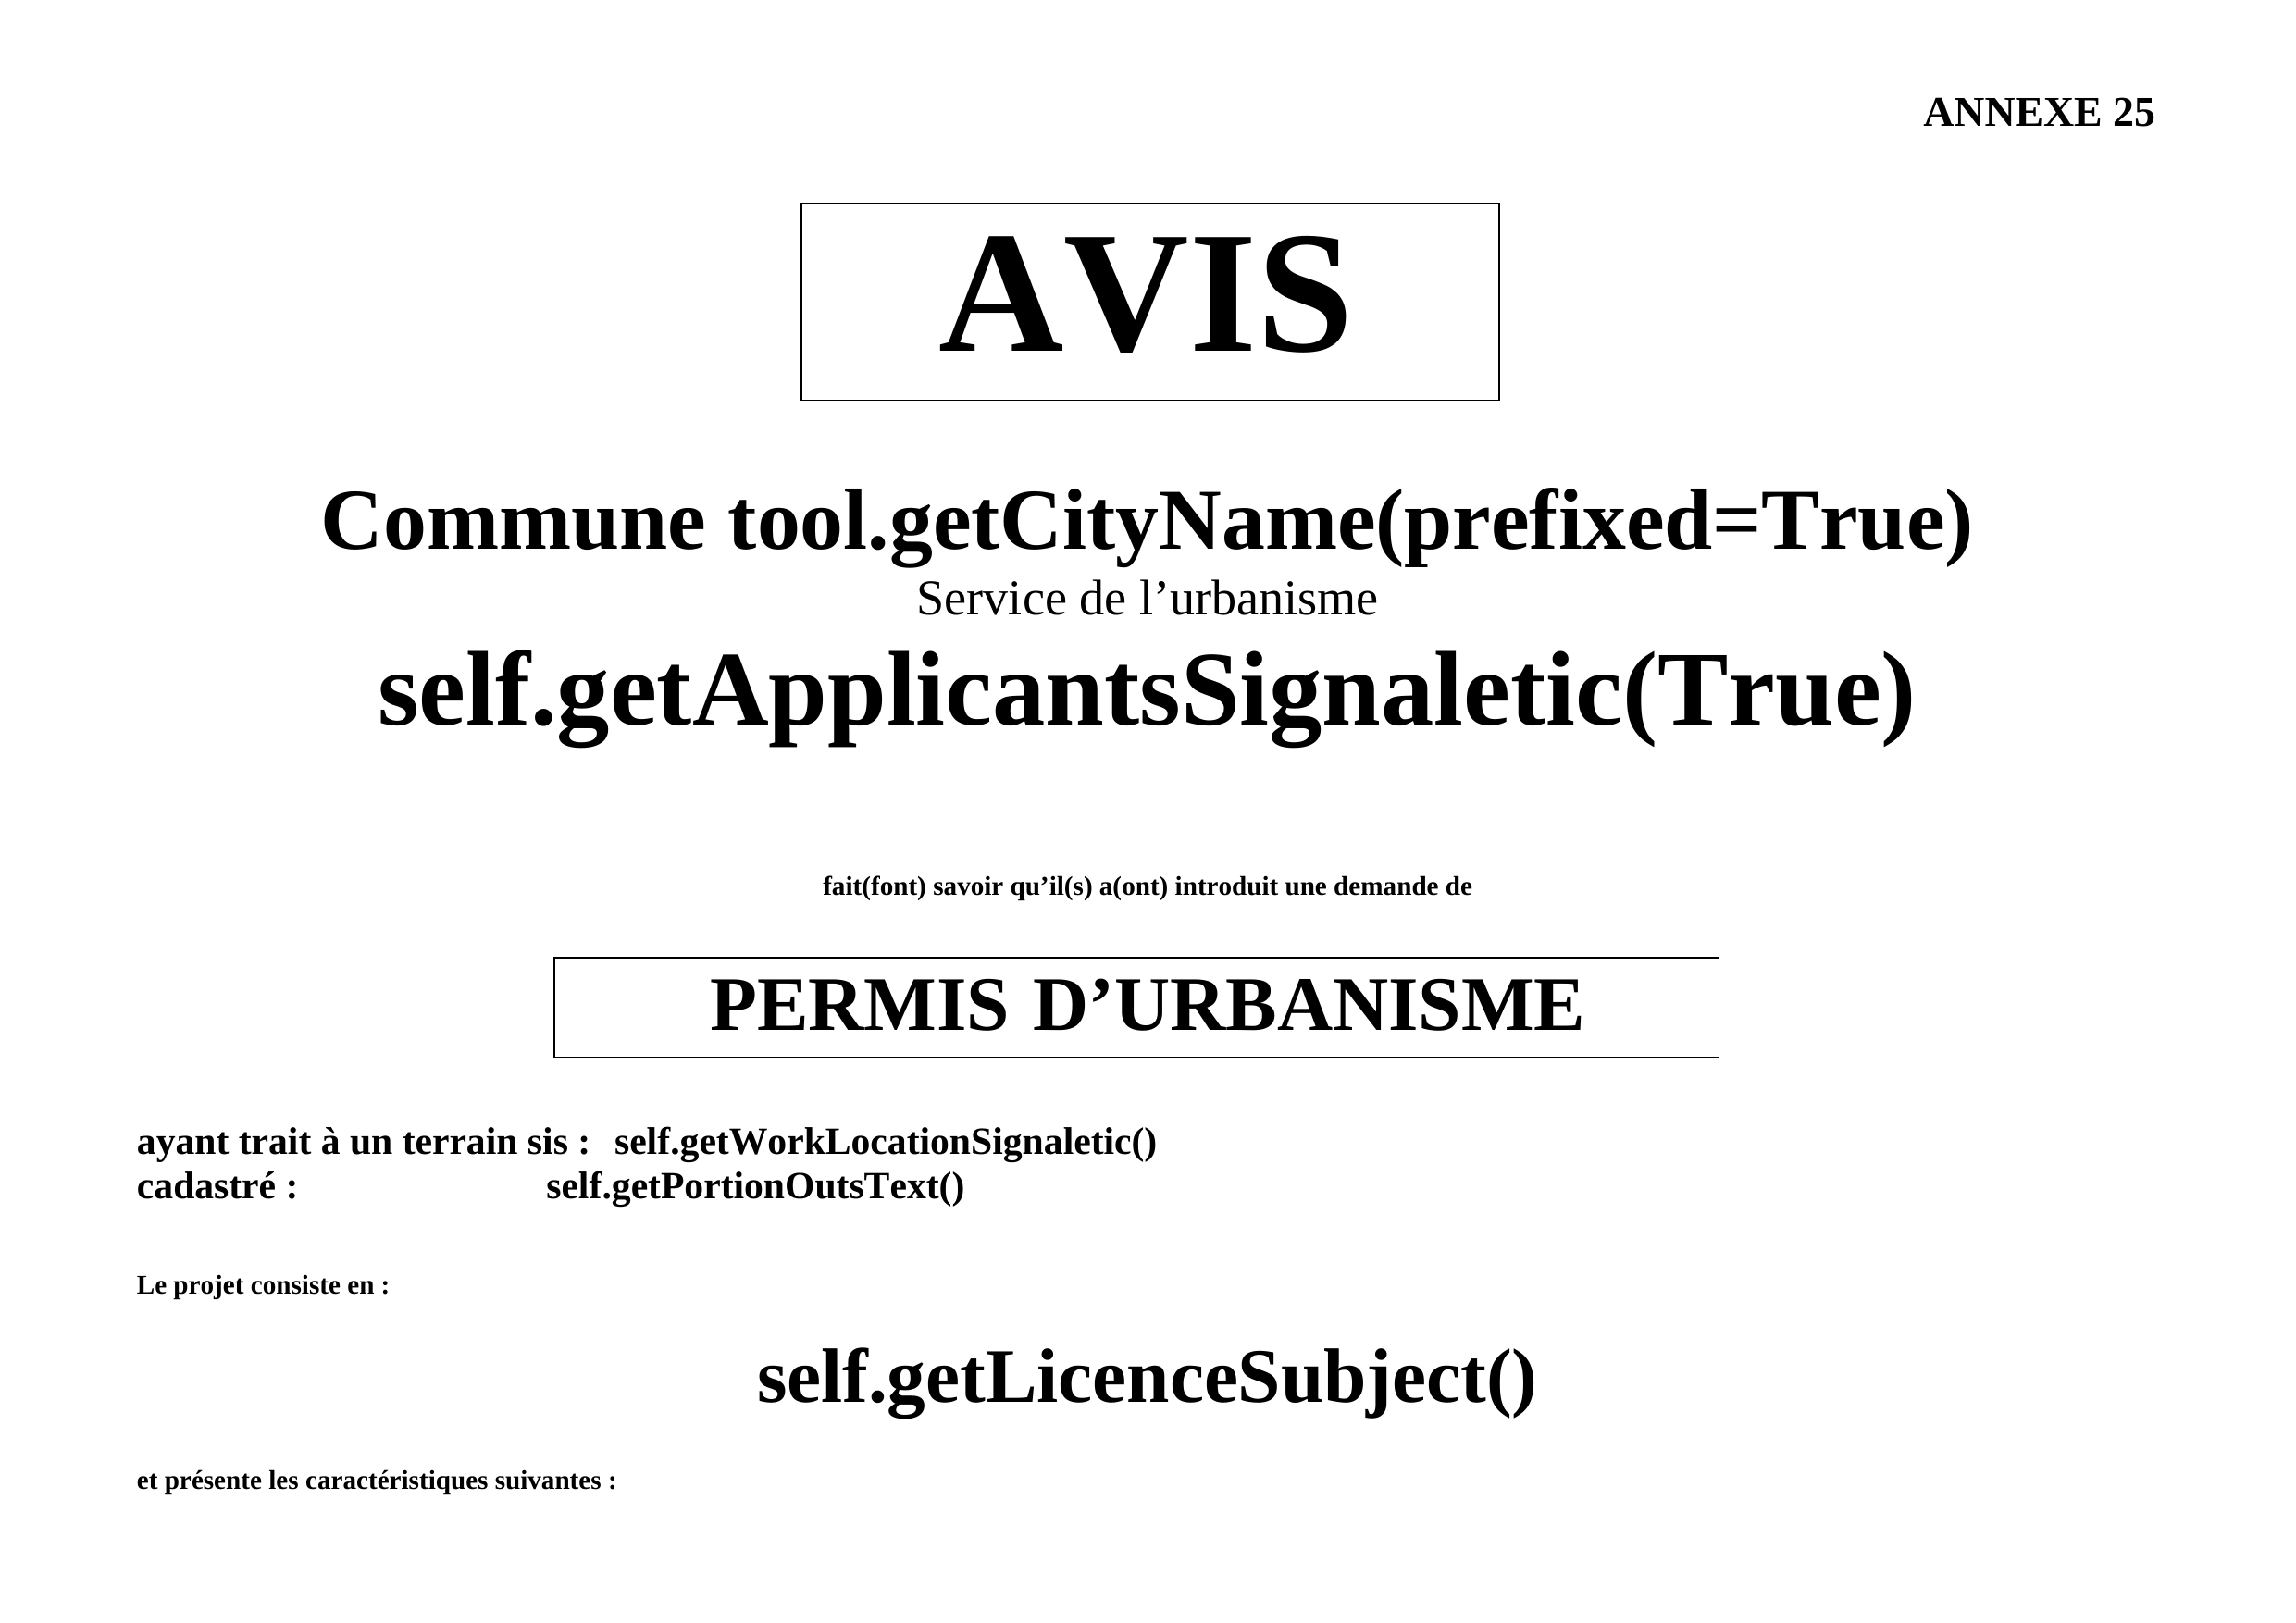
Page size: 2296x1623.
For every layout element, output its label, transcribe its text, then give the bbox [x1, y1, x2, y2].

text Commune tool.getCityName(prefixed=True) [137, 468, 2159, 568]
text cadastré : self.getPortionOutsText() [137, 1162, 2159, 1207]
text Service de l’urbanisme [137, 568, 2159, 626]
text [137, 959, 553, 1047]
text PERMIS D’URBANISME [555, 959, 1719, 1047]
title ANNEXE 25 [137, 87, 2155, 136]
text ayant trait à un terrain sis : self.getWorkLocationSignaletic() [137, 1118, 2159, 1162]
text et présente les caractéristiques suivantes : [137, 1464, 2159, 1494]
text [1719, 959, 2159, 1047]
text fait(font) savoir qu’il(s) a(ont) introduit une demande de [137, 870, 2159, 900]
text self.getLicenceSubject() [137, 1331, 2159, 1419]
text Le projet consiste en : [137, 1269, 2159, 1299]
text self.getApplicantsSignaletic(True) [137, 626, 2159, 748]
title AVIS [137, 189, 2155, 389]
